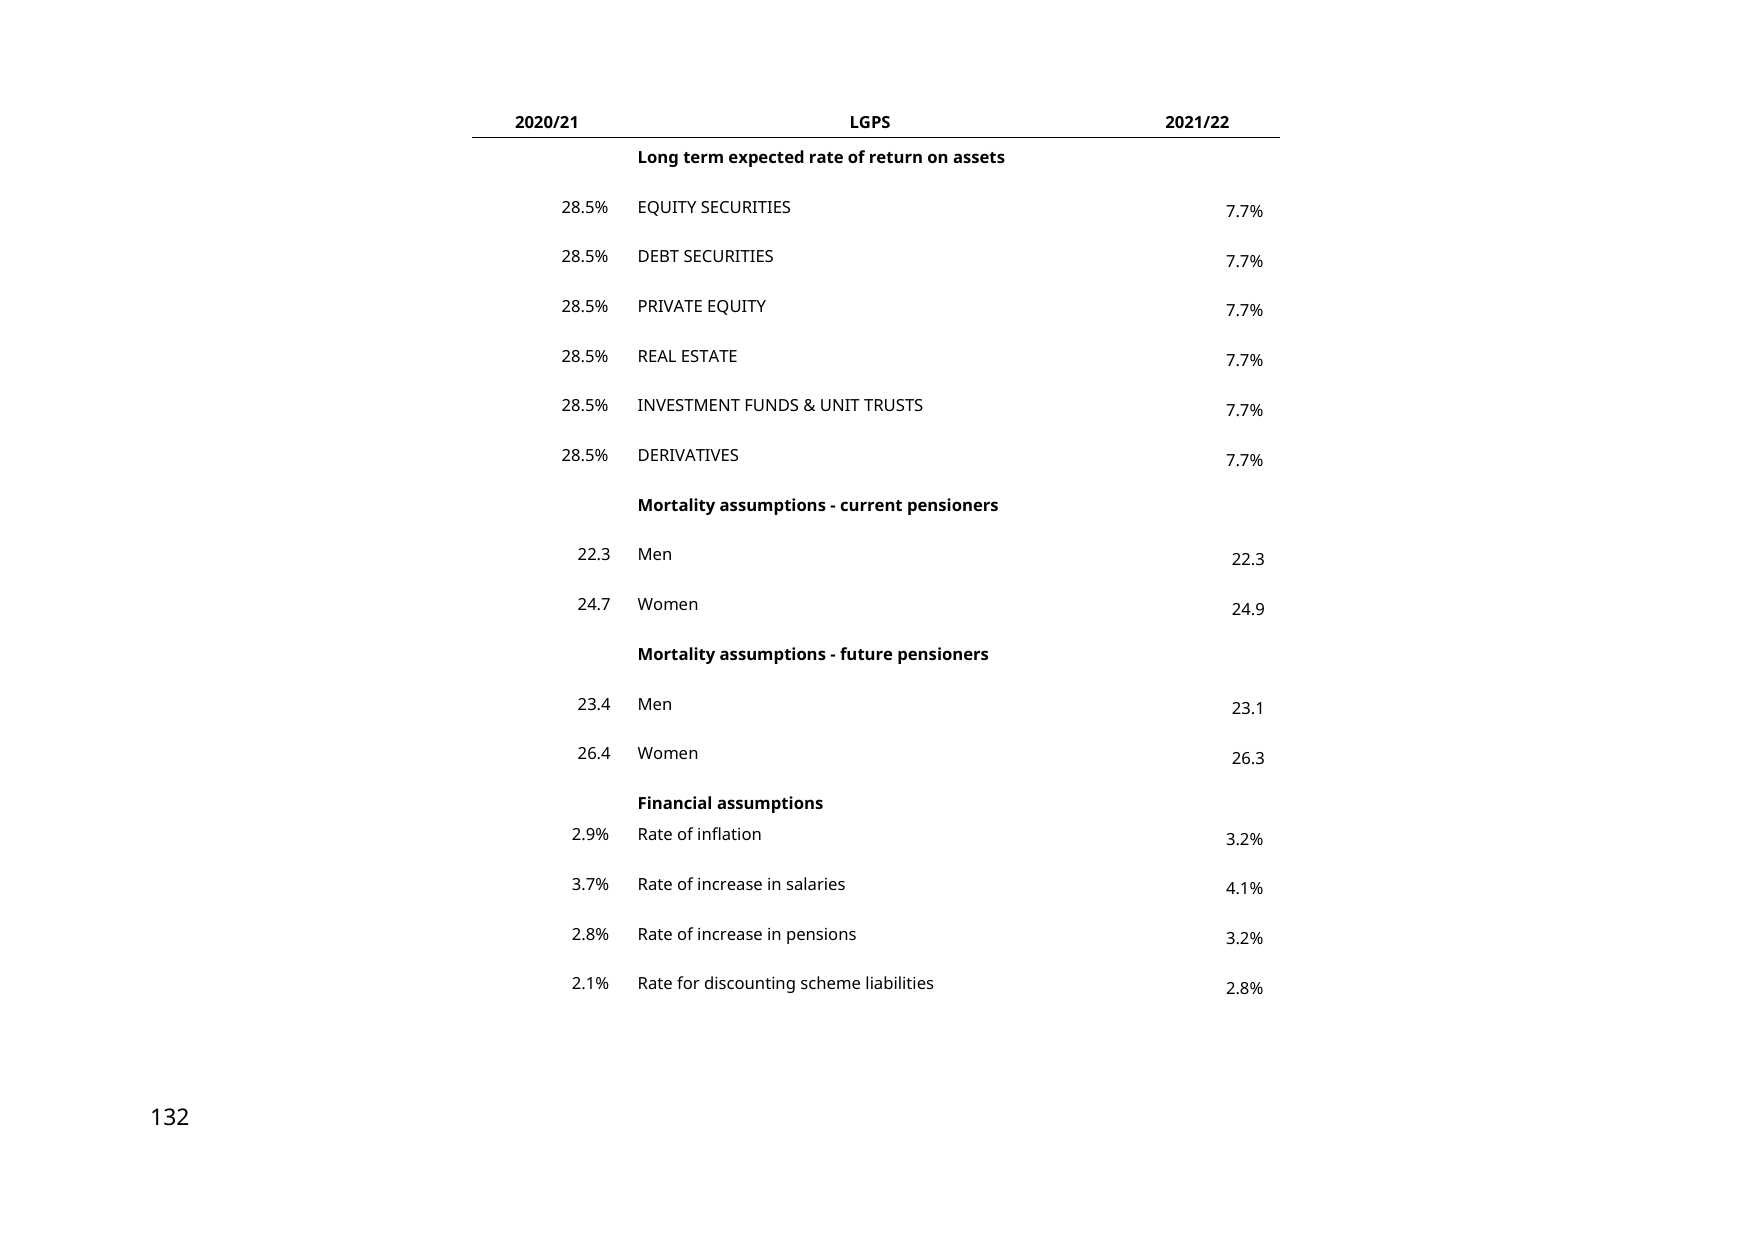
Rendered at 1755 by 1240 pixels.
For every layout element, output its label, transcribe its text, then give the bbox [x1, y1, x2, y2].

table_cell 28.5% [369, 245, 637, 294]
table_cell 26.3 [1158, 742, 1392, 791]
table_cell [1129, 195, 1158, 245]
table_cell [1129, 873, 1158, 922]
table_cell 7.7% [1158, 245, 1392, 294]
table_cell 2.8% [369, 922, 637, 972]
table_cell Mortality assumptions - future pensioners [638, 643, 1129, 692]
table_cell [1129, 791, 1158, 823]
table_cell DEBT SECURITIES [638, 245, 1129, 294]
table_cell Mortality assumptions - current pensioners [638, 493, 1129, 543]
table_cell 7.7% [1158, 295, 1392, 344]
table_cell 7.7% [1158, 344, 1392, 394]
table_cell PRIVATE EQUITY [638, 295, 1129, 344]
table_cell EQUITY SECURITIES [638, 195, 1129, 245]
table_cell [1129, 444, 1158, 493]
table_cell [1129, 344, 1158, 394]
table_cell 26.4 [369, 742, 637, 791]
table_cell [369, 791, 637, 823]
table_cell [1129, 394, 1158, 444]
table_cell Rate for discounting scheme liabilities [638, 972, 1129, 1021]
table_cell [1129, 593, 1158, 642]
table_cell 22.3 [1158, 543, 1392, 593]
table_cell 28.5% [369, 394, 637, 444]
table_cell 3.2% [1158, 922, 1392, 972]
table_cell [1129, 295, 1158, 344]
table_cell 28.5% [369, 195, 637, 245]
table_cell 28.5% [369, 344, 637, 394]
table_cell [1129, 922, 1158, 972]
table_cell [1158, 643, 1392, 692]
table_cell 24.9 [1158, 593, 1392, 642]
table_cell [1129, 543, 1158, 593]
table_cell REAL ESTATE [638, 344, 1129, 394]
table_cell 7.7% [1158, 394, 1392, 444]
table_cell 28.5% [369, 295, 637, 344]
table_cell [1158, 493, 1392, 543]
table_cell 3.2% [1158, 823, 1392, 872]
table_cell 2.9% [369, 823, 637, 872]
table_cell 7.7% [1158, 195, 1392, 245]
table_cell [1129, 245, 1158, 294]
table_cell 24.7 [369, 593, 637, 642]
table_cell Women [638, 593, 1129, 642]
table_cell Financial assumptions [638, 791, 1129, 823]
table_cell INVESTMENT FUNDS & UNIT TRUSTS [638, 394, 1129, 444]
table_cell 4.1% [1158, 873, 1392, 922]
table_cell Rate of inflation [638, 823, 1129, 872]
table_cell 22.3 [369, 543, 637, 593]
table_cell [369, 493, 637, 543]
table_cell 28.5% [369, 444, 637, 493]
table_header Long term expected rate of return on assets [638, 146, 1129, 195]
table_header [1129, 146, 1158, 195]
table_cell 7.7% [1158, 444, 1392, 493]
table_cell [1129, 823, 1158, 872]
table_cell 3.7% [369, 873, 637, 922]
table_cell [1158, 791, 1392, 823]
table_cell [1129, 493, 1158, 543]
table_cell 23.4 [369, 692, 637, 742]
table_cell Rate of increase in salaries [638, 873, 1129, 922]
table_cell DERIVATIVES [638, 444, 1129, 493]
table_cell 2.8% [1158, 972, 1392, 1021]
table_cell Men [638, 692, 1129, 742]
table_cell [369, 643, 637, 692]
table_cell [1129, 742, 1158, 791]
text 2020/21 LGPS 2021/22 [150, 106, 1616, 134]
table_header [369, 146, 637, 195]
table_cell [1129, 972, 1158, 1021]
table_cell 23.1 [1158, 692, 1392, 742]
table_cell [1129, 692, 1158, 742]
table_header [1158, 146, 1392, 195]
table_cell 2.1% [369, 972, 637, 1021]
table_cell Men [638, 543, 1129, 593]
table_cell [1129, 643, 1158, 692]
table_cell Women [638, 742, 1129, 791]
table_cell Rate of increase in pensions [638, 922, 1129, 972]
